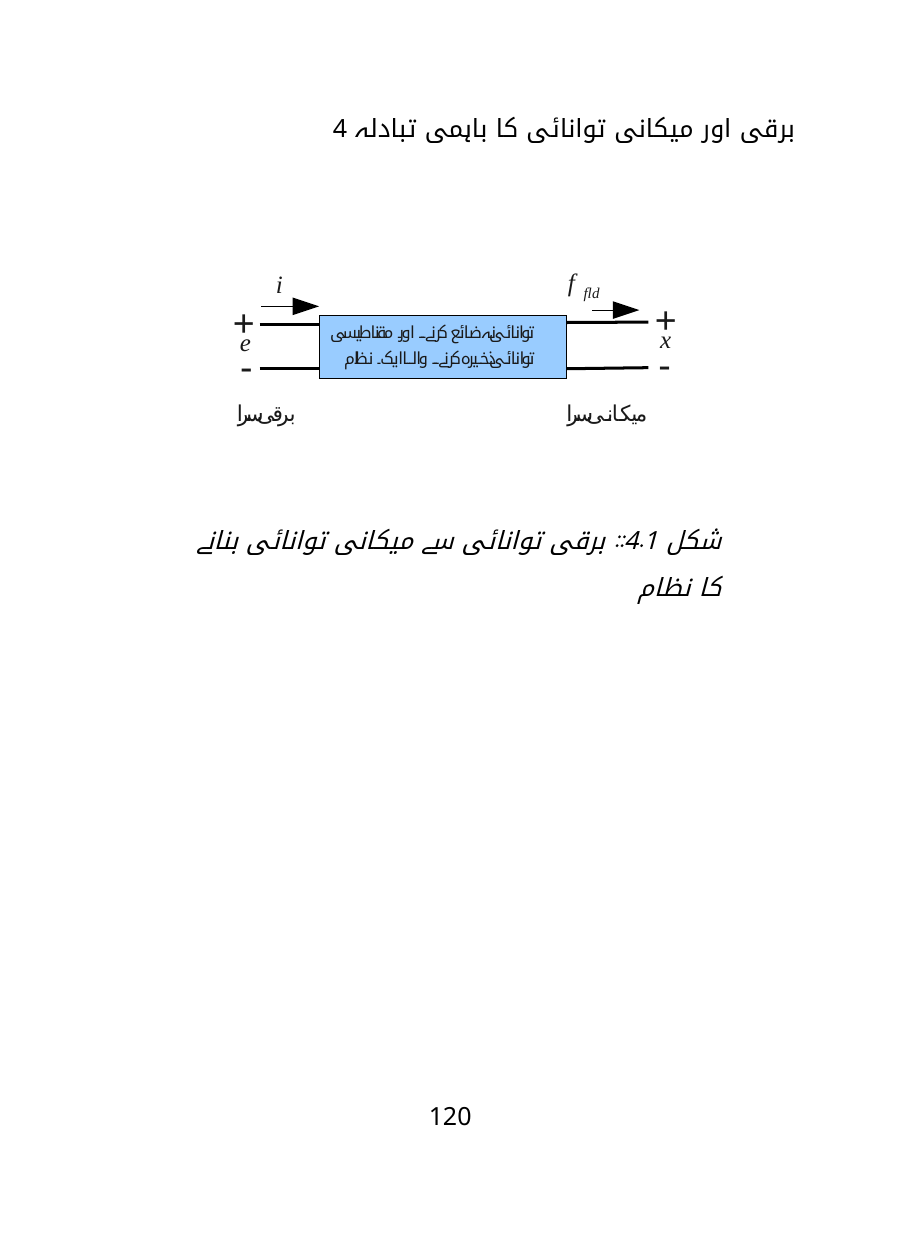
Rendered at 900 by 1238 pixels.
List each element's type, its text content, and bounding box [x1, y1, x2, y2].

text شکل 4.1:: برقی توانائی سے میکانی توانائی بنانے کا نظام [179, 195, 721, 612]
